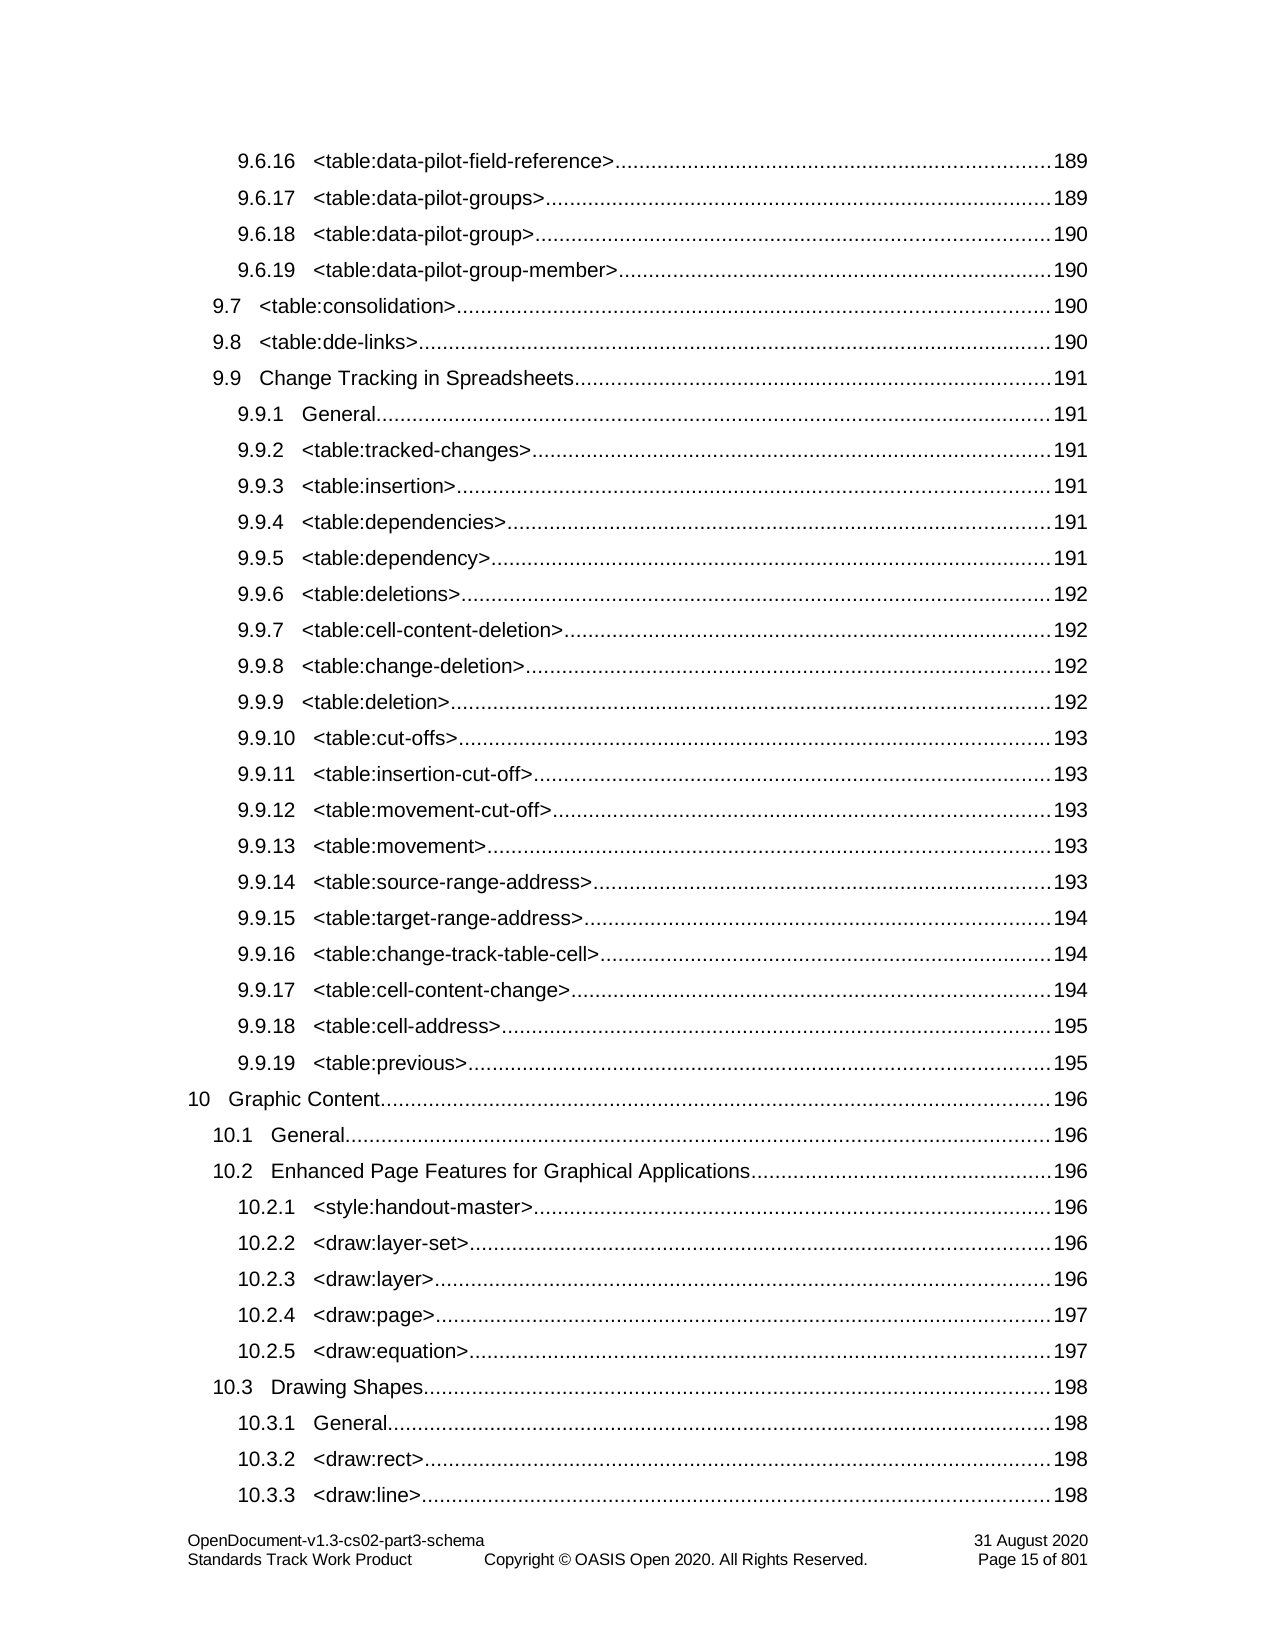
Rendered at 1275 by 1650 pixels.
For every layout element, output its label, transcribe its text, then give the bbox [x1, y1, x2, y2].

text 9.6.17 <table:data-pilot-groups> 189 [237, 186, 1088, 209]
text 9.9.9 <table:deletion> 192 [237, 691, 1088, 714]
text 10.3.3 <draw:line> 198 [237, 1483, 1088, 1507]
text 9.7 <table:consolidation> 190 [212, 294, 1088, 318]
text 10.2.2 <draw:layer-set> 196 [237, 1231, 1088, 1255]
text 9.9.12 <table:movement-cut-off> 193 [237, 799, 1088, 822]
text 9.9.10 <table:cut-offs> 193 [237, 727, 1088, 750]
text 10.2.3 <draw:layer> 196 [237, 1267, 1088, 1291]
text 9.8 <table:dde-links> 190 [212, 330, 1088, 354]
text 10.3 Drawing Shapes 198 [212, 1375, 1088, 1399]
text 9.9.8 <table:change-deletion> 192 [237, 654, 1088, 678]
text 10.3.1 General 198 [237, 1411, 1088, 1435]
text 10 Graphic Content 196 [187, 1087, 1088, 1111]
text 9.9.7 <table:cell-content-deletion> 192 [237, 618, 1088, 642]
text 10.1 General 196 [212, 1123, 1088, 1147]
text 9.6.18 <table:data-pilot-group> 190 [237, 222, 1088, 246]
text 10.2 Enhanced Page Features for Graphical Applications 196 [212, 1159, 1088, 1183]
text 9.9.6 <table:deletions> 192 [237, 582, 1088, 606]
text 9.9.5 <table:dependency> 191 [237, 546, 1088, 570]
text 9.9.14 <table:source-range-address> 193 [237, 871, 1088, 894]
text 9.9.16 <table:change-track-table-cell> 194 [237, 943, 1088, 966]
text 9.6.16 <table:data-pilot-field-reference> 189 [237, 150, 1088, 173]
text 9.9.17 <table:cell-content-change> 194 [237, 979, 1088, 1002]
text 9.9.19 <table:previous> 195 [237, 1051, 1088, 1074]
text 9.9.1 General 191 [237, 402, 1088, 426]
text 10.2.4 <draw:page> 197 [237, 1303, 1088, 1327]
text 9.9.3 <table:insertion> 191 [237, 474, 1088, 498]
text 9.6.19 <table:data-pilot-group-member> 190 [237, 258, 1088, 282]
text 10.3.2 <draw:rect> 198 [237, 1447, 1088, 1471]
text 9.9 Change Tracking in Spreadsheets 191 [212, 366, 1088, 390]
text 9.9.15 <table:target-range-address> 194 [237, 907, 1088, 930]
text 9.9.4 <table:dependencies> 191 [237, 510, 1088, 534]
text 10.2.5 <draw:equation> 197 [237, 1339, 1088, 1363]
text 9.9.13 <table:movement> 193 [237, 835, 1088, 858]
text 9.9.2 <table:tracked-changes> 191 [237, 438, 1088, 462]
text 9.9.11 <table:insertion-cut-off> 193 [237, 763, 1088, 786]
text 10.2.1 <style:handout-master> 196 [237, 1195, 1088, 1219]
text 9.9.18 <table:cell-address> 195 [237, 1015, 1088, 1038]
